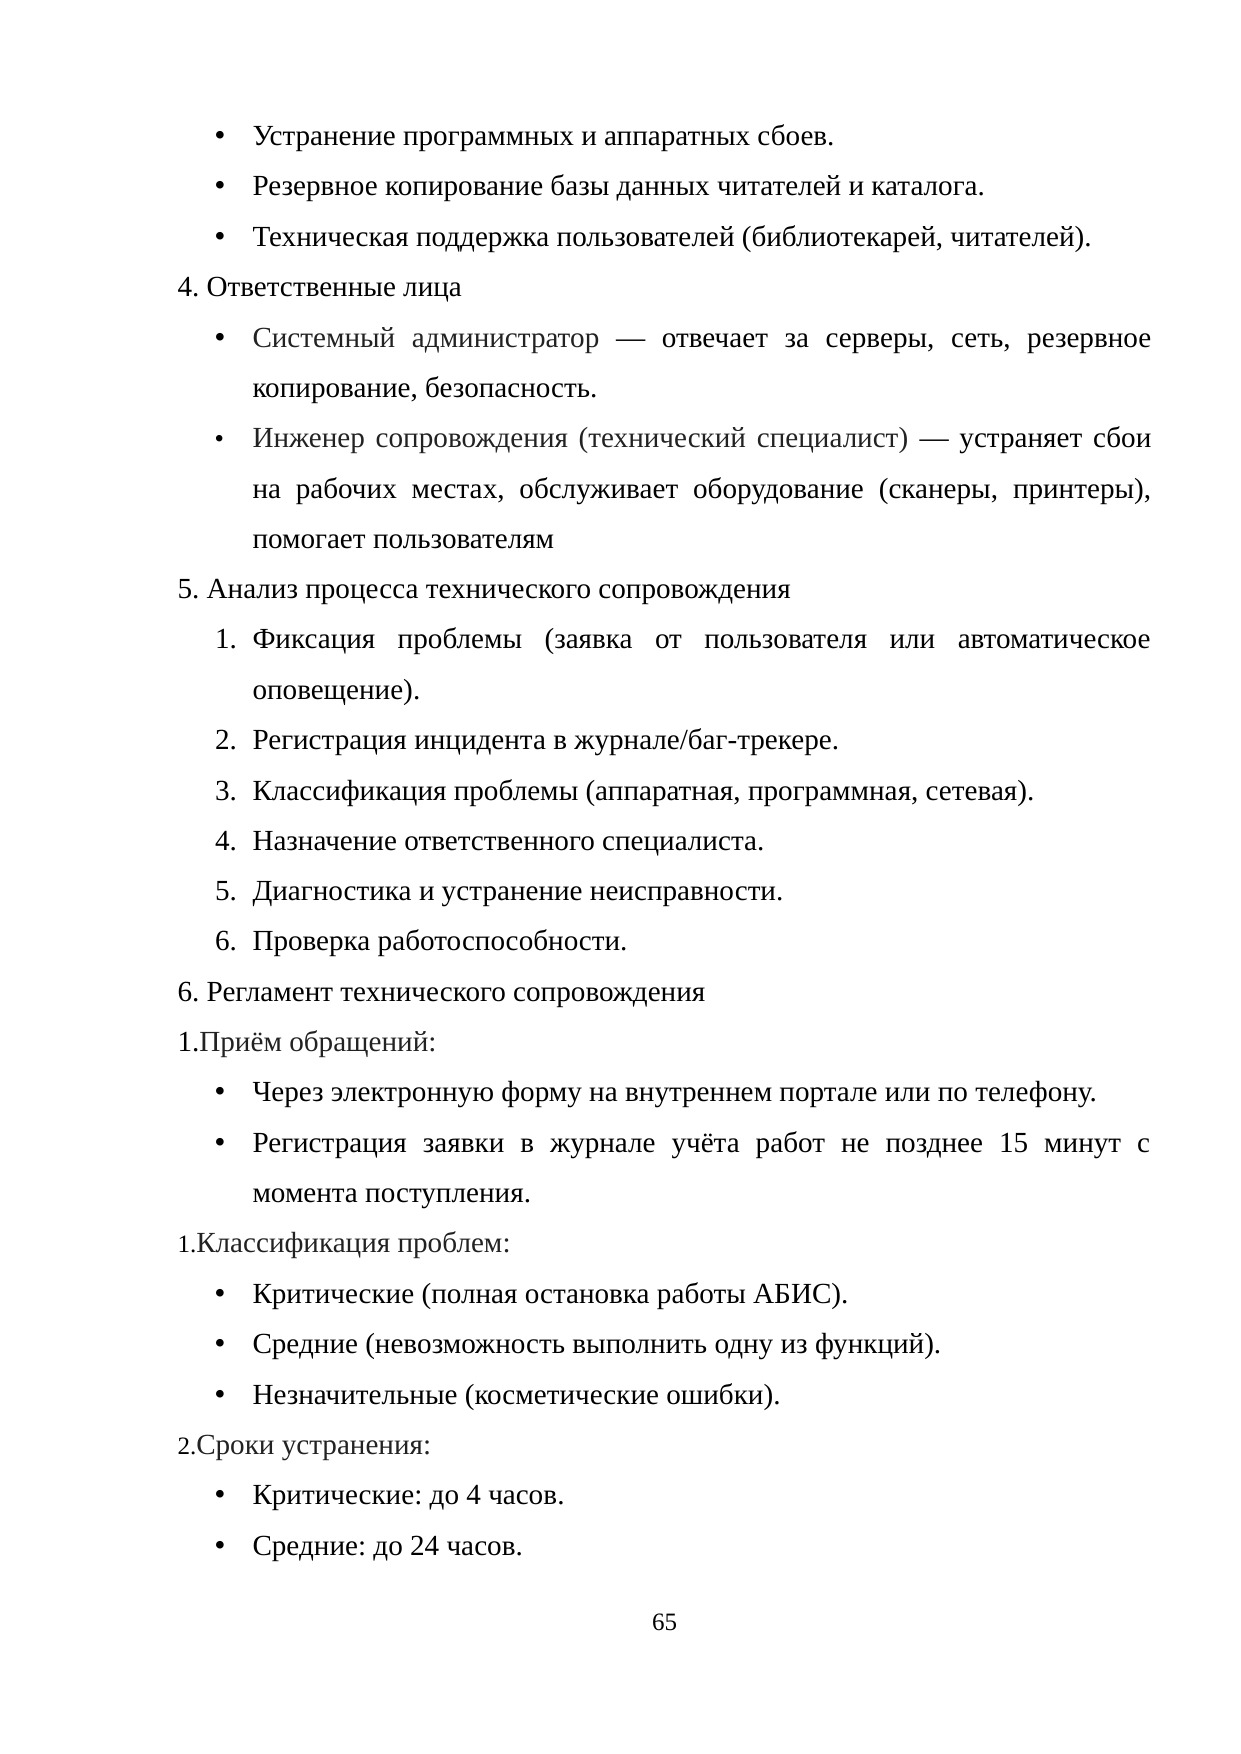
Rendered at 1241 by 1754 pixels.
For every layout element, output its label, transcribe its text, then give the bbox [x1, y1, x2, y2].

text 4. Ответственные лица [177, 269, 1152, 303]
list Резервное копирование базы данных читателей и каталога. [215, 168, 1152, 202]
list Техническая поддержка пользователей (библиотекарей, читателей). [215, 219, 1152, 253]
list Средние: до 24 часов. [215, 1528, 1152, 1562]
list Сроки устранения: [177, 1427, 1152, 1461]
list Классификация проблемы (аппаратная, программная, сетевая). [215, 773, 1152, 806]
list Устранение программных и аппаратных сбоев. [215, 118, 1152, 152]
list Диагностика и устранение неисправности. [215, 873, 1152, 907]
list Критические: до 4 часов. [215, 1477, 1152, 1511]
text 5. Анализ процесса технического сопровождения [177, 571, 1152, 605]
list Незначительные (косметические ошибки). [215, 1377, 1152, 1410]
list Регистрация заявки в журнале учёта работ не позднее 15 минут с момента поступления. [215, 1125, 1152, 1209]
list Критические (полная остановка работы АБИС). [215, 1276, 1152, 1309]
list Средние (невозможность выполнить одну из функций). [215, 1326, 1152, 1360]
list Системный администратор — отвечает за серверы, сеть, резервное копирование, безопасность. [215, 320, 1152, 404]
text 1.Приём обращений: [177, 1024, 1152, 1058]
list Фиксация проблемы (заявка от пользователя или автоматическое оповещение). [215, 622, 1152, 706]
text 6. Регламент технического сопровождения [177, 974, 1152, 1007]
list Проверка работоспособности. [215, 923, 1152, 957]
list Через электронную форму на внутреннем портале или по телефону. [215, 1074, 1152, 1108]
list Инженер сопровождения (технический специалист) — устраняет сбои на рабочих местах, обслуживает оборудование (сканеры, принтеры), помогает пользователям [215, 420, 1152, 554]
list Классификация проблем: [177, 1226, 1152, 1259]
list Регистрация инцидента в журнале/баг-трекере. [215, 722, 1152, 756]
list Назначение ответственного специалиста. [215, 823, 1152, 856]
